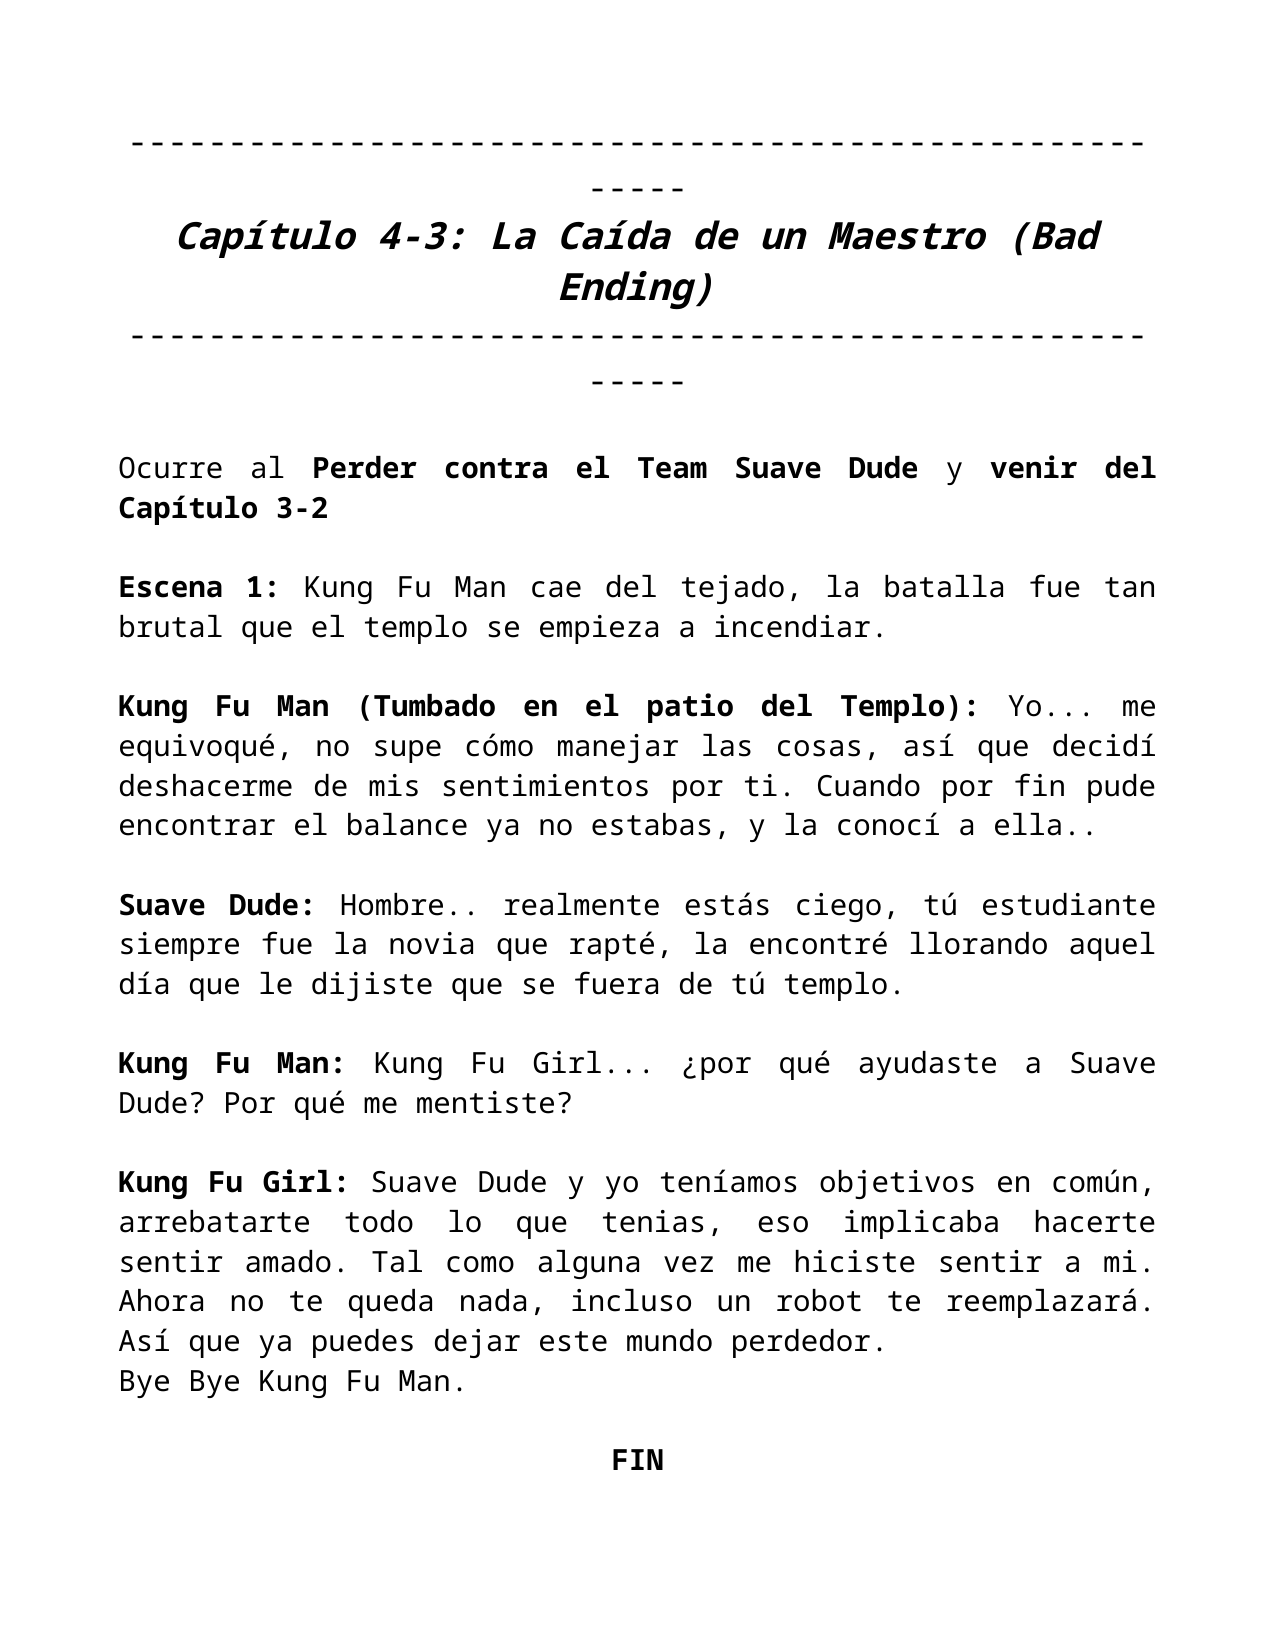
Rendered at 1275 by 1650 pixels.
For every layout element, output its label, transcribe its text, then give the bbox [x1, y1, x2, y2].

text Escena 1: Kung Fu Man cae del tejado, la batalla fue tan brutal que el templo se empieza a incendiar. [118, 566, 1157, 646]
text -------------------------------------------------------- [118, 118, 1157, 209]
text Suave Dude: Hombre.. realmente estás ciego, tú estudiante siempre fue la novia que rapté, la encontré llorando aquel día que le dijiste que se fuera de tú templo. [118, 884, 1157, 1003]
text Kung Fu Man (Tumbado en el patio del Templo): Yo... me equivoqué, no supe cómo manejar las cosas, así que decidí deshacerme de mis sentimientos por ti. Cuando por fin pude encontrar el balance ya no estabas, y la conocí a ella.. [118, 685, 1157, 844]
text Kung Fu Girl: Suave Dude y yo teníamos objetivos en común, arrebatarte todo lo que tenias, eso implicaba hacerte sentir amado. Tal como alguna vez me hiciste sentir a mi. Ahora no te queda nada, incluso un robot te reemplazará. Así que ya puedes dejar este mundo perdedor. [118, 1162, 1157, 1360]
text Ocurre al Perder contra el Team Suave Dude y venir del Capítulo 3-2 [118, 447, 1157, 527]
text Bye Bye Kung Fu Man. [118, 1360, 1157, 1400]
text -------------------------------------------------------- [118, 311, 1157, 402]
text FIN [118, 1439, 1157, 1479]
text Kung Fu Man: Kung Fu Girl... ¿por qué ayudaste a Suave Dude? Por qué me mentiste? [118, 1043, 1157, 1122]
text Capítulo 4-3: La Caída de un Maestro (Bad Ending) [118, 209, 1157, 311]
